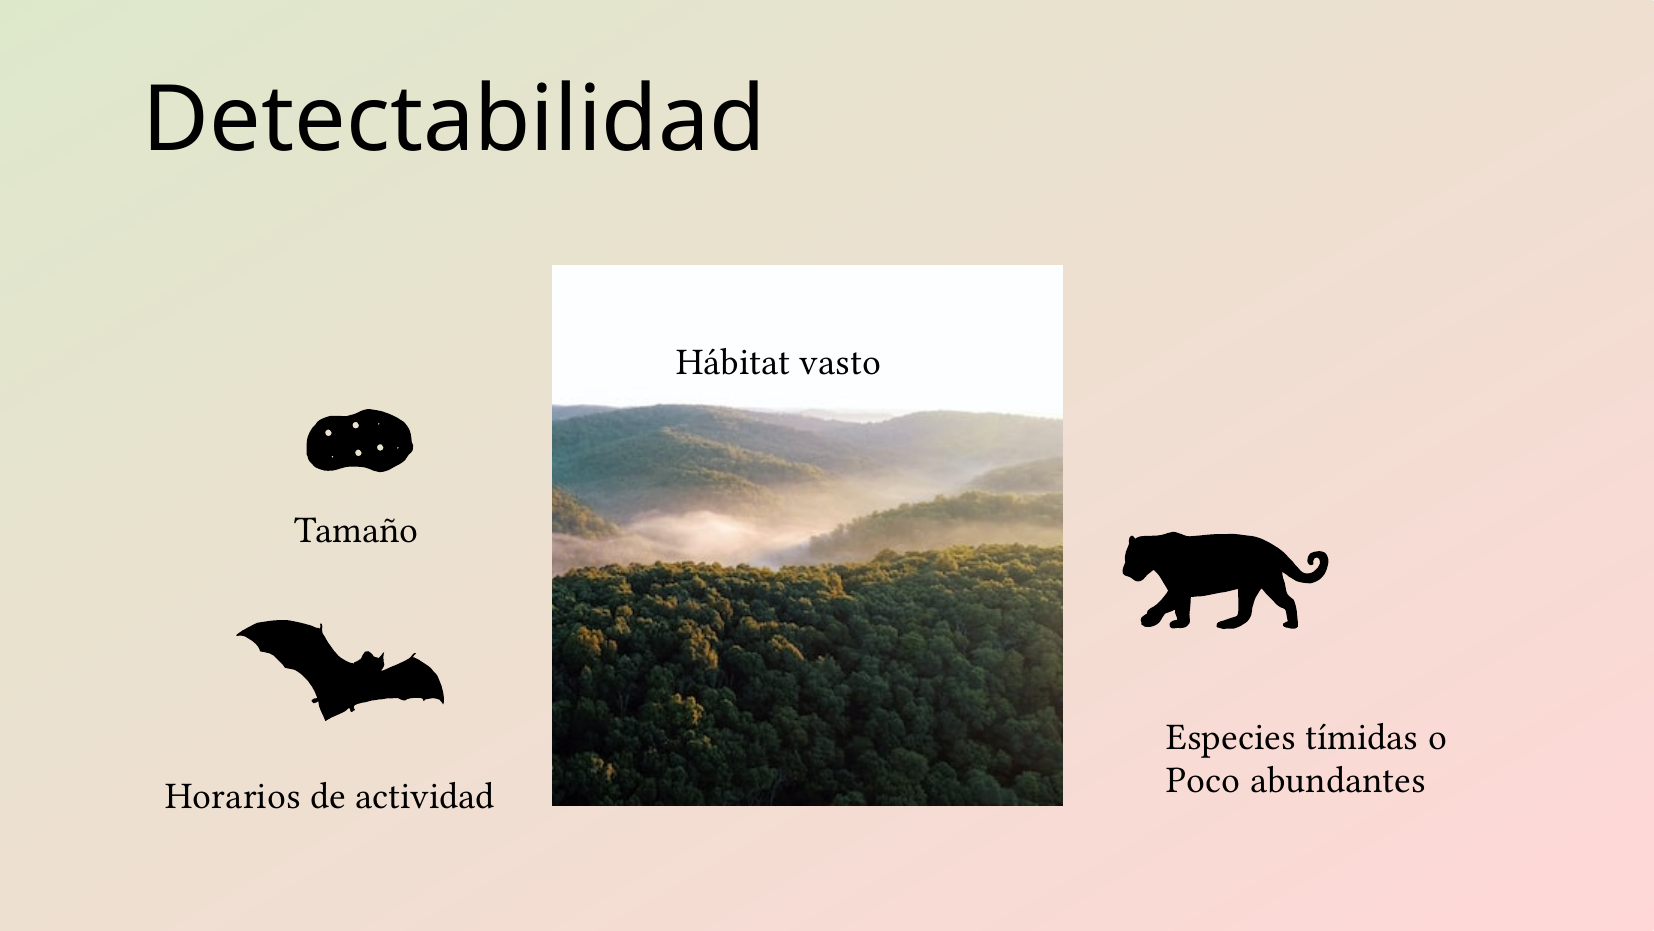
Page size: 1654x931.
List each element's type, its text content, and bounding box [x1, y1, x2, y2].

picture [1122, 531, 1329, 631]
text_box Especies tímidas o Poco abundantes [1151, 708, 1496, 809]
picture [306, 408, 414, 473]
text_box Hábitat vasto [661, 333, 910, 392]
picture [552, 265, 1063, 806]
title Detectabilidad [82, 37, 827, 193]
text_box Tamaño [280, 501, 443, 560]
picture [236, 620, 444, 722]
text_box Horarios de actividad [150, 767, 532, 826]
